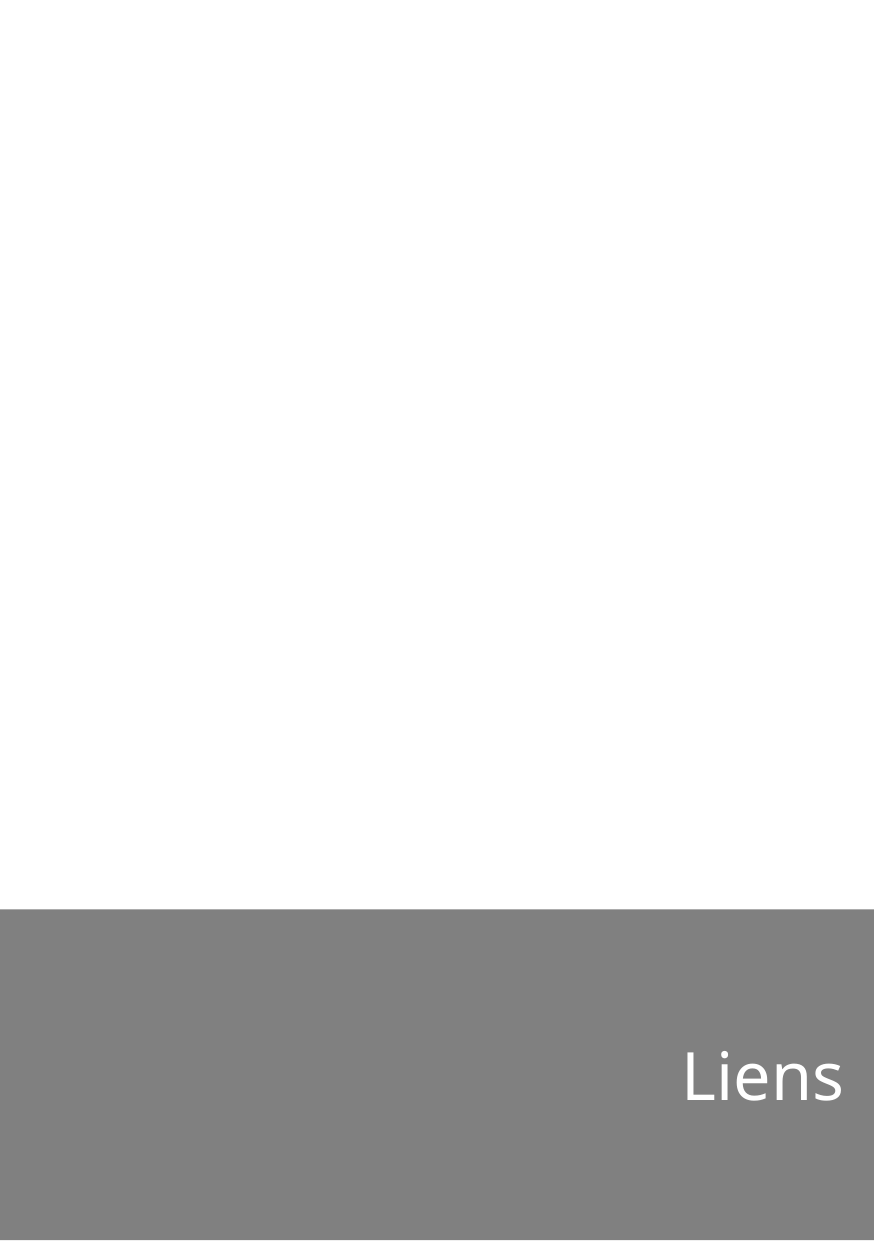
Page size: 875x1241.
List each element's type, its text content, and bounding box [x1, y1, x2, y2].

title Liens [29, 933, 845, 1217]
